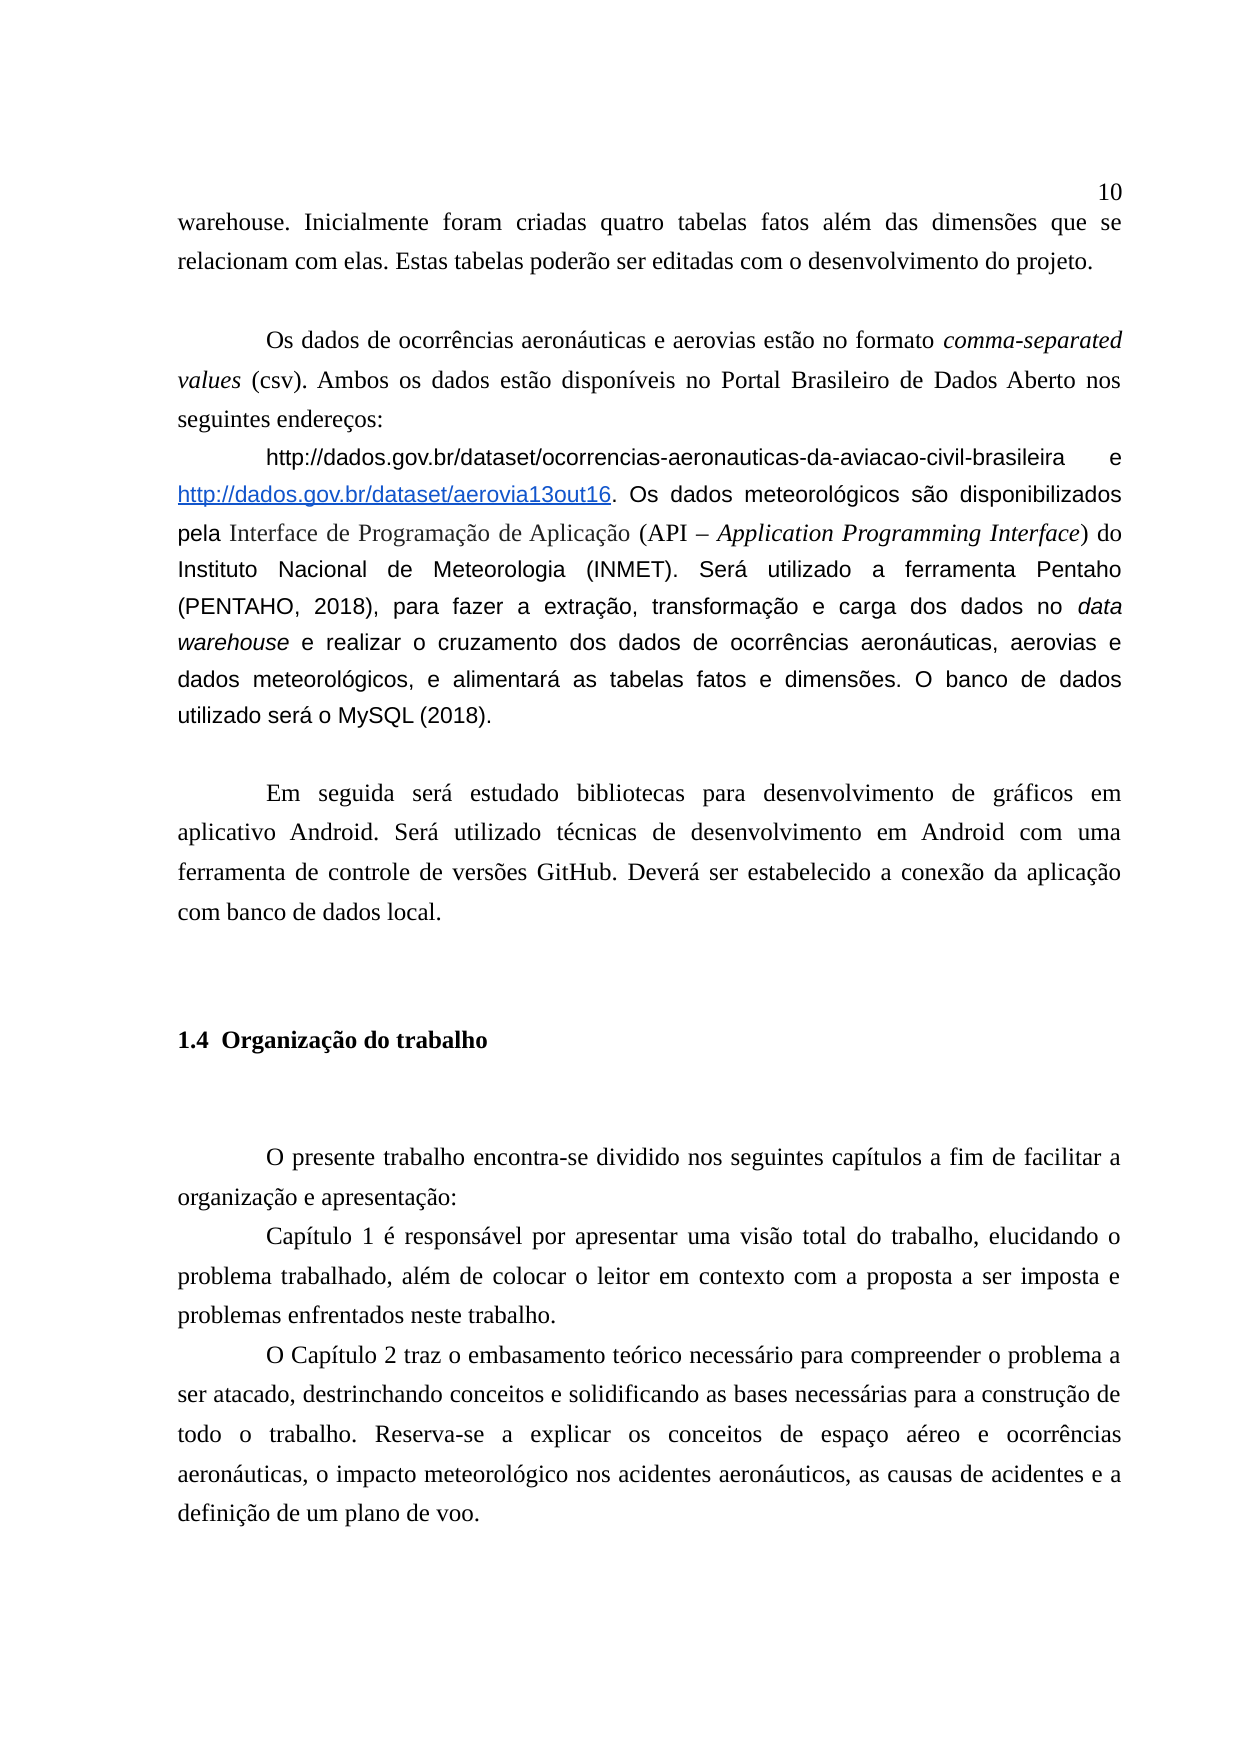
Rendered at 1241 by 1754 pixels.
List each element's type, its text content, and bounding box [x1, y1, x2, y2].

text http://dados.gov.br/dataset/ocorrencias-aeronauticas-da-aviacao-civil-brasileira e http://dados.gov.br/dataset/aerovia13out16. Os dados meteorológicos são disponibilizados pela Interface de Programação de Aplicação (API – Application Programming Interface) do Instituto Nacional de Meteorologia (INMET). Será utilizado a ferramenta Pentaho (PENTAHO, 2018), para fazer a extração, transformação e carga dos dados no data warehouse e realizar o cruzamento dos dados de ocorrências aeronáuticas, aerovias e dados meteorológicos, e alimentará as tabelas fatos e dimensões. O banco de dados utilizado será o MySQL (2018). [177, 444, 1122, 728]
text O Capítulo 2 traz o embasamento teórico necessário para compreender o problema a ser atacado, destrinchando conceitos e solidificando as bases necessárias para a construção de todo o trabalho. Reserva-se a explicar os conceitos de espaço aéreo e ocorrências aeronáuticas, o impacto meteorológico nos acidentes aeronáuticos, as causas de acidentes e a definição de um plano de voo. [177, 1340, 1122, 1527]
text Em seguida será estudado bibliotecas para desenvolvimento de gráficos em aplicativo Android. Será utilizado técnicas de desenvolvimento em Android com uma ferramenta de controle de versões GitHub. Deverá ser estabelecido a conexão da aplicação com banco de dados local. [177, 778, 1122, 925]
text Capítulo 1 é responsável por apresentar uma visão total do trabalho, elucidando o problema trabalhado, além de colocar o leitor em contexto com a proposta a ser imposta e problemas enfrentados neste trabalho. [177, 1221, 1122, 1329]
subtitle Organização do trabalho [177, 1025, 1122, 1053]
text Os dados de ocorrências aeronáuticas e aerovias estão no formato comma-separated values (csv). Ambos os dados estão disponíveis no Portal Brasileiro de Dados Aberto nos seguintes endereços: [177, 325, 1122, 433]
text warehouse. Inicialmente foram criadas quatro tabelas fatos além das dimensões que se relacionam com elas. Estas tabelas poderão ser editadas com o desenvolvimento do projeto. [177, 207, 1122, 275]
text O presente trabalho encontra-se dividido nos seguintes capítulos a fim de facilitar a organização e apresentação: [177, 1142, 1122, 1210]
